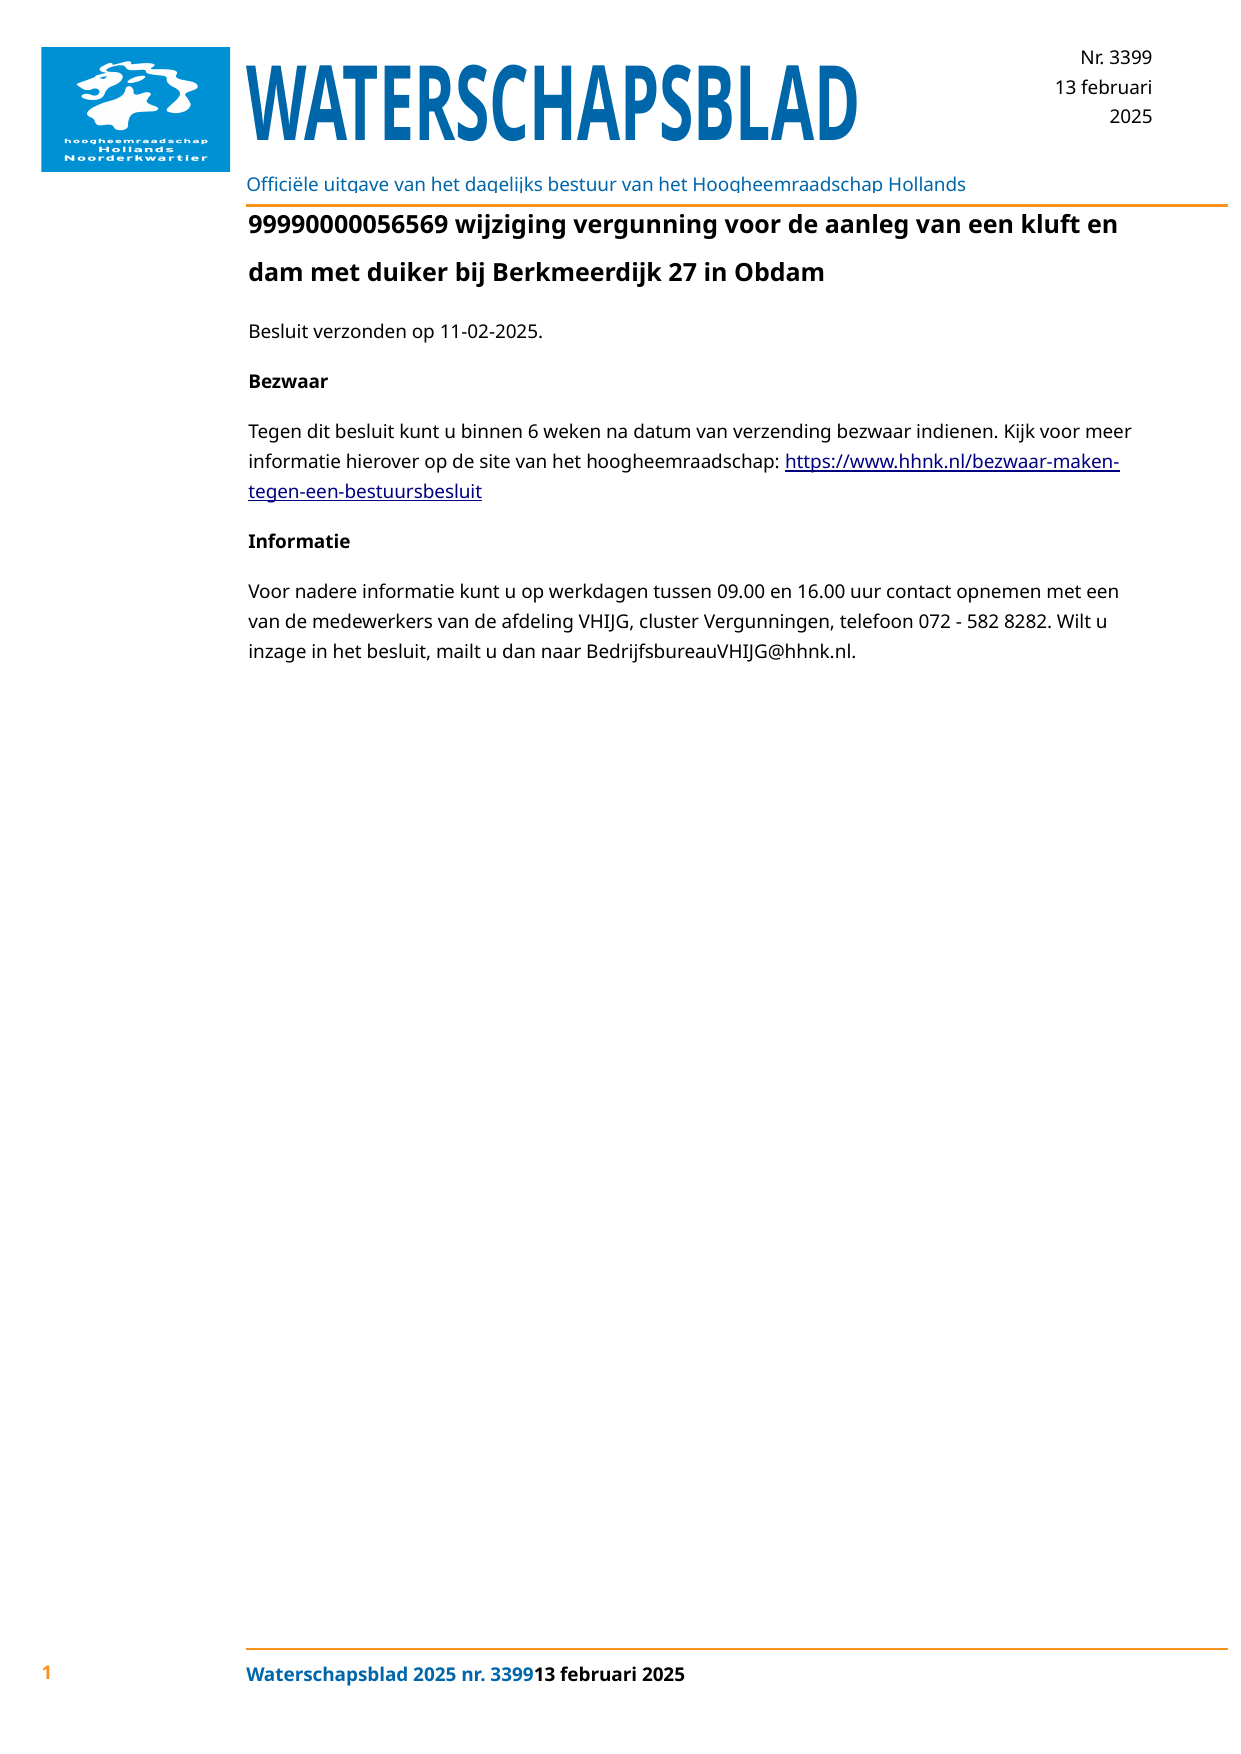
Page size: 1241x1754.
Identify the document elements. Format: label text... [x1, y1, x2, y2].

picture [88, 87, 157, 130]
text Voor nadere informatie kunt u op werkdagen tussen 09.00 en 16.00 uur contact opnemen met een van de medewerkers van de afdeling VHIJG, cluster Vergunningen, telefoon 072 - 582 8282. Wilt u inzage in het besluit, mailt u dan naar BedrijfsbureauVHIJG@hhnk.nl. [248, 579, 1152, 664]
text Besluit verzonden op 11-02-2025. [248, 318, 1152, 344]
text Tegen dit besluit kunt u binnen 6 weken na datum van verzending bezwaar indienen. Kijk voor meer informatie hierover op de site van het hoogheemraadschap: https://www.hhnk.nl/bezwaar-maken-tegen-een-bestuursbesluit [248, 419, 1152, 504]
picture [78, 64, 122, 99]
picture [118, 62, 197, 112]
picture [129, 76, 144, 82]
text Bezwaar [248, 368, 1152, 394]
text 99990000056569 wijziging vergunning voor de aanleg van een kluft en dam met duiker bij Berkmeerdijk 27 in Obdam [248, 207, 1152, 288]
text Informatie [248, 528, 1152, 554]
